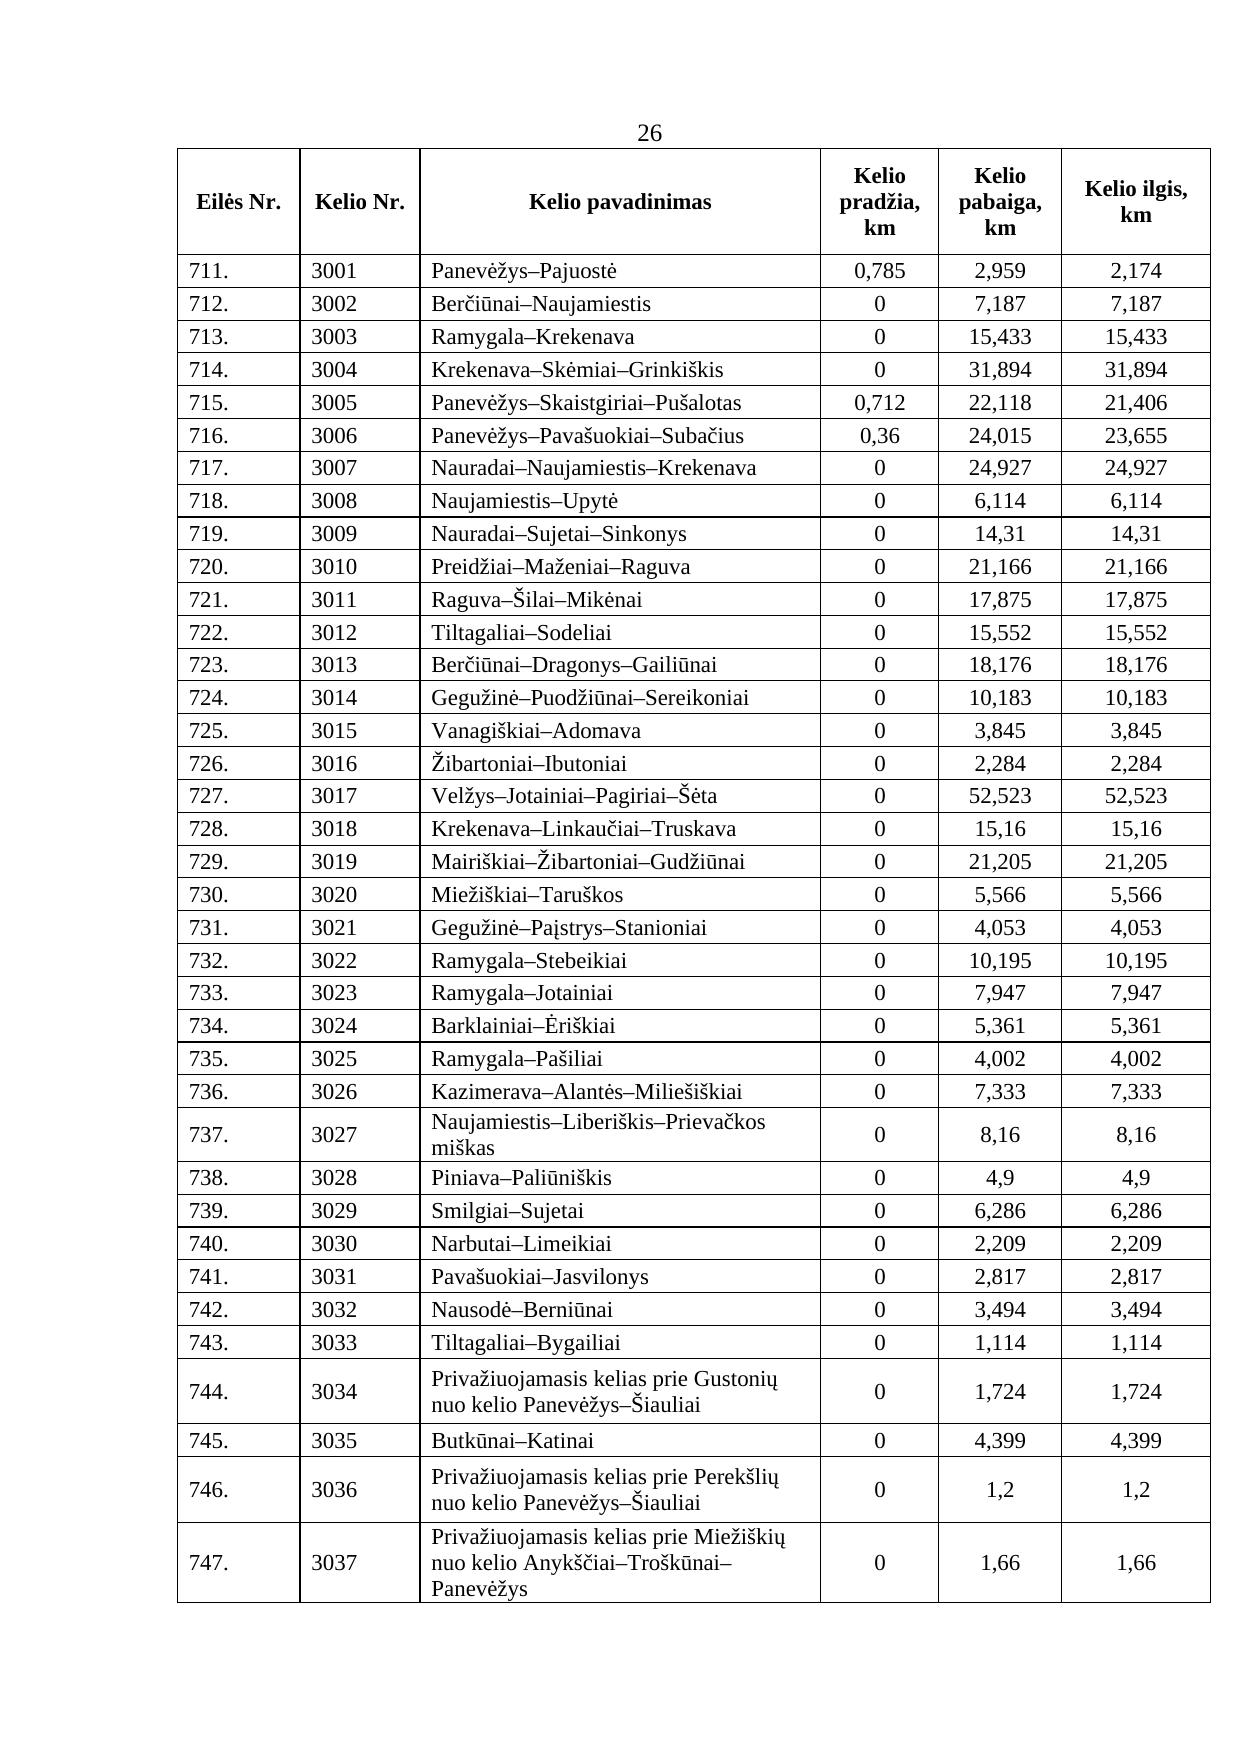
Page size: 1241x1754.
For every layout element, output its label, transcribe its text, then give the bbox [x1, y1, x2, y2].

table_cell 1,724 [1062, 1359, 1210, 1423]
table_cell 21,406 [1062, 386, 1210, 418]
table_cell 2,817 [939, 1260, 1061, 1292]
table_cell 736. [178, 1075, 299, 1107]
table_cell 3008 [301, 485, 419, 516]
table_cell 3037 [301, 1523, 419, 1602]
table_cell 0 [821, 550, 938, 582]
table_cell 31,894 [939, 353, 1061, 385]
table_cell 18,176 [1062, 649, 1210, 680]
table_cell 7,187 [1062, 288, 1210, 319]
table_cell Gegužinė–Puodžiūnai–Sereikoniai [421, 681, 820, 713]
table_cell 2,209 [1062, 1228, 1210, 1259]
table_cell 713. [178, 321, 299, 352]
table_cell 719. [178, 518, 299, 549]
table_cell 3,845 [939, 714, 1061, 746]
table_cell 735. [178, 1043, 299, 1074]
table_cell Ramygala–Krekenava [421, 321, 820, 352]
table_cell 0 [821, 353, 938, 385]
table_cell Berčiūnai–Dragonys–Gailiūnai [421, 649, 820, 680]
table_cell Žibartoniai–Ibutoniai [421, 747, 820, 779]
table_cell Privažiuojamasis kelias prie Gustonių nuo kelio Panevėžys–Šiauliai [421, 1359, 820, 1423]
table_cell 3001 [301, 255, 419, 287]
table_cell 0,36 [821, 419, 938, 451]
table_cell 21,205 [1062, 846, 1210, 877]
table_cell Pavašuokiai–Jasvilonys [421, 1260, 820, 1292]
table_cell Gegužinė–Paįstrys–Stanioniai [421, 911, 820, 943]
table_cell 1,114 [1062, 1326, 1210, 1358]
table_cell 7,947 [939, 977, 1061, 1008]
table_cell 1,2 [1062, 1457, 1210, 1522]
table_cell 3011 [301, 583, 419, 615]
table_cell 3004 [301, 353, 419, 385]
table_cell 52,523 [1062, 780, 1210, 812]
table_cell 0 [821, 780, 938, 812]
table_cell 3018 [301, 813, 419, 844]
table_cell 0,785 [821, 255, 938, 287]
table_cell 3033 [301, 1326, 419, 1358]
table_cell 4,9 [1062, 1162, 1210, 1193]
table_cell 3034 [301, 1359, 419, 1423]
table_cell 15,552 [1062, 616, 1210, 648]
table_cell 10,195 [1062, 944, 1210, 976]
table_cell Piniava–Paliūniškis [421, 1162, 820, 1193]
table_cell 22,118 [939, 386, 1061, 418]
table_cell 15,433 [1062, 321, 1210, 352]
table_cell 0 [821, 1162, 938, 1193]
table_cell 15,552 [939, 616, 1061, 648]
table_cell 6,286 [939, 1195, 1061, 1226]
table_cell 742. [178, 1293, 299, 1325]
table_cell 10,195 [939, 944, 1061, 976]
table_cell 1,66 [939, 1523, 1061, 1602]
table_cell 724. [178, 681, 299, 713]
table_cell 3023 [301, 977, 419, 1008]
table_cell Ramygala–Stebeikiai [421, 944, 820, 976]
table_cell 3029 [301, 1195, 419, 1226]
table_header Kelio pabaiga, km [939, 149, 1061, 254]
table_cell 3009 [301, 518, 419, 549]
table_cell 1,114 [939, 1326, 1061, 1358]
table_cell 0 [821, 714, 938, 746]
table_cell 731. [178, 911, 299, 943]
table_cell 3027 [301, 1108, 419, 1161]
table_cell Panevėžys–Skaistgiriai–Pušalotas [421, 386, 820, 418]
table_header Kelio pavadinimas [421, 149, 820, 254]
table_cell 3002 [301, 288, 419, 319]
table_cell 733. [178, 977, 299, 1008]
table_cell 1,2 [939, 1457, 1061, 1522]
table_cell 718. [178, 485, 299, 516]
table_cell 4,9 [939, 1162, 1061, 1193]
table_cell Velžys–Jotainiai–Pagiriai–Šėta [421, 780, 820, 812]
table_cell 15,16 [1062, 813, 1210, 844]
table_cell Smilgiai–Sujetai [421, 1195, 820, 1226]
table_cell 4,053 [939, 911, 1061, 943]
table_cell 7,947 [1062, 977, 1210, 1008]
table_cell Raguva–Šilai–Mikėnai [421, 583, 820, 615]
table_cell 714. [178, 353, 299, 385]
table_cell 3026 [301, 1075, 419, 1107]
table_cell 7,187 [939, 288, 1061, 319]
table_cell 5,566 [1062, 878, 1210, 910]
table_cell 52,523 [939, 780, 1061, 812]
table_cell 18,176 [939, 649, 1061, 680]
table_cell 711. [178, 255, 299, 287]
table_cell 0 [821, 878, 938, 910]
table_cell 739. [178, 1195, 299, 1226]
table_cell 745. [178, 1424, 299, 1456]
table_cell 6,114 [1062, 485, 1210, 516]
table_cell Krekenava–Skėmiai–Grinkiškis [421, 353, 820, 385]
table_cell 0 [821, 1457, 938, 1522]
table_cell 3017 [301, 780, 419, 812]
table_cell 3006 [301, 419, 419, 451]
table_cell 0 [821, 1010, 938, 1041]
table_cell 17,875 [1062, 583, 1210, 615]
table_cell 3013 [301, 649, 419, 680]
table_cell Nausodė–Berniūnai [421, 1293, 820, 1325]
table_cell Panevėžys–Pavašuokiai–Subačius [421, 419, 820, 451]
table_cell Ramygala–Jotainiai [421, 977, 820, 1008]
table_cell 6,286 [1062, 1195, 1210, 1226]
table_cell 14,31 [1062, 518, 1210, 549]
table_cell 3016 [301, 747, 419, 779]
table_cell 1,66 [1062, 1523, 1210, 1602]
table_cell 0 [821, 321, 938, 352]
table_cell 0 [821, 485, 938, 516]
table_cell 728. [178, 813, 299, 844]
table_header Eilės Nr. [178, 149, 299, 254]
table_cell 740. [178, 1228, 299, 1259]
table_cell 734. [178, 1010, 299, 1041]
table_cell 3022 [301, 944, 419, 976]
table_cell 741. [178, 1260, 299, 1292]
table_cell 729. [178, 846, 299, 877]
table_cell Mairiškiai–Žibartoniai–Gudžiūnai [421, 846, 820, 877]
table_cell 17,875 [939, 583, 1061, 615]
table_cell 738. [178, 1162, 299, 1193]
table_cell 3036 [301, 1457, 419, 1522]
table_cell 0 [821, 1195, 938, 1226]
table_cell 3012 [301, 616, 419, 648]
table_cell 0 [821, 1260, 938, 1292]
table_cell 6,114 [939, 485, 1061, 516]
table_cell Panevėžys–Pajuostė [421, 255, 820, 287]
table_cell 7,333 [1062, 1075, 1210, 1107]
table_cell 0 [821, 911, 938, 943]
table_cell 3014 [301, 681, 419, 713]
table_cell 0 [821, 747, 938, 779]
table_cell 3035 [301, 1424, 419, 1456]
table_cell 732. [178, 944, 299, 976]
table_cell 3,845 [1062, 714, 1210, 746]
table_cell 3028 [301, 1162, 419, 1193]
table_cell 4,002 [939, 1043, 1061, 1074]
table_cell Privažiuojamasis kelias prie Miežiškių nuo kelio Anykščiai–Troškūnai–Panevėžys [421, 1523, 820, 1602]
table_cell 744. [178, 1359, 299, 1423]
table_cell Miežiškiai–Taruškos [421, 878, 820, 910]
table_cell Nauradai–Naujamiestis–Krekenava [421, 452, 820, 483]
table_cell 2,209 [939, 1228, 1061, 1259]
table_cell Krekenava–Linkaučiai–Truskava [421, 813, 820, 844]
table_cell 3,494 [939, 1293, 1061, 1325]
table_cell 23,655 [1062, 419, 1210, 451]
table_cell 743. [178, 1326, 299, 1358]
table_cell 0 [821, 1075, 938, 1107]
table_cell 712. [178, 288, 299, 319]
table_cell Barklainiai–Ėriškiai [421, 1010, 820, 1041]
table_cell 10,183 [939, 681, 1061, 713]
table_cell 4,053 [1062, 911, 1210, 943]
table_cell 5,361 [1062, 1010, 1210, 1041]
table_cell 725. [178, 714, 299, 746]
table_cell 0 [821, 583, 938, 615]
table_cell 0 [821, 518, 938, 549]
table_cell Preidžiai–Maženiai–Raguva [421, 550, 820, 582]
table_cell 2,959 [939, 255, 1061, 287]
table_cell 3021 [301, 911, 419, 943]
table_cell 715. [178, 386, 299, 418]
table_cell 0 [821, 977, 938, 1008]
table_cell 0 [821, 1043, 938, 1074]
table_cell 0 [821, 452, 938, 483]
table_cell 3005 [301, 386, 419, 418]
table_cell 2,284 [939, 747, 1061, 779]
table_cell 720. [178, 550, 299, 582]
table_cell 24,015 [939, 419, 1061, 451]
table_cell 3003 [301, 321, 419, 352]
table_cell 0 [821, 1523, 938, 1602]
table_cell Naujamiestis–Liberiškis–Prievačkos miškas [421, 1108, 820, 1161]
table_cell 0 [821, 846, 938, 877]
table_cell 3015 [301, 714, 419, 746]
table_cell 0 [821, 1228, 938, 1259]
table_cell 21,205 [939, 846, 1061, 877]
table_cell 746. [178, 1457, 299, 1522]
table_cell 0 [821, 681, 938, 713]
table_cell 24,927 [939, 452, 1061, 483]
table_cell 5,566 [939, 878, 1061, 910]
table_cell 21,166 [939, 550, 1061, 582]
table_cell 8,16 [939, 1108, 1061, 1161]
table_cell 721. [178, 583, 299, 615]
table_cell 7,333 [939, 1075, 1061, 1107]
table_cell 15,16 [939, 813, 1061, 844]
table_header Kelio pradžia, km [821, 149, 938, 254]
table_cell 0 [821, 1359, 938, 1423]
table_cell 4,002 [1062, 1043, 1210, 1074]
table_cell 3032 [301, 1293, 419, 1325]
table_cell Tiltagaliai–Sodeliai [421, 616, 820, 648]
table_cell 4,399 [1062, 1424, 1210, 1456]
table_cell 730. [178, 878, 299, 910]
table_cell 3024 [301, 1010, 419, 1041]
table_cell 3031 [301, 1260, 419, 1292]
table_cell 2,284 [1062, 747, 1210, 779]
table_cell 1,724 [939, 1359, 1061, 1423]
table_cell 3010 [301, 550, 419, 582]
table_cell 2,817 [1062, 1260, 1210, 1292]
table_cell 3020 [301, 878, 419, 910]
table_cell 0 [821, 813, 938, 844]
table_cell 3025 [301, 1043, 419, 1074]
table_cell 0 [821, 944, 938, 976]
table_cell 10,183 [1062, 681, 1210, 713]
table_cell 0,712 [821, 386, 938, 418]
table_cell 8,16 [1062, 1108, 1210, 1161]
table_cell 21,166 [1062, 550, 1210, 582]
table_header Kelio ilgis, km [1062, 149, 1210, 254]
table_cell Ramygala–Pašiliai [421, 1043, 820, 1074]
table_cell 0 [821, 1424, 938, 1456]
table_cell 747. [178, 1523, 299, 1602]
table_header Kelio Nr. [301, 149, 419, 254]
table_cell 5,361 [939, 1010, 1061, 1041]
table_cell Tiltagaliai–Bygailiai [421, 1326, 820, 1358]
table_cell 716. [178, 419, 299, 451]
table_cell 14,31 [939, 518, 1061, 549]
table_cell Naujamiestis–Upytė [421, 485, 820, 516]
table_cell 737. [178, 1108, 299, 1161]
table_cell 31,894 [1062, 353, 1210, 385]
table_cell 0 [821, 1108, 938, 1161]
table_cell 723. [178, 649, 299, 680]
table_cell 0 [821, 1326, 938, 1358]
table_cell 0 [821, 616, 938, 648]
table_cell Privažiuojamasis kelias prie Perekšlių nuo kelio Panevėžys–Šiauliai [421, 1457, 820, 1522]
table_cell 727. [178, 780, 299, 812]
table_cell Butkūnai–Katinai [421, 1424, 820, 1456]
table_cell 24,927 [1062, 452, 1210, 483]
table_cell 3030 [301, 1228, 419, 1259]
table_cell 4,399 [939, 1424, 1061, 1456]
table_cell 722. [178, 616, 299, 648]
table_cell Nauradai–Sujetai–Sinkonys [421, 518, 820, 549]
table_cell 2,174 [1062, 255, 1210, 287]
table_cell 3019 [301, 846, 419, 877]
table_cell 3,494 [1062, 1293, 1210, 1325]
table_cell 0 [821, 288, 938, 319]
table_cell Berčiūnai–Naujamiestis [421, 288, 820, 319]
table_cell 717. [178, 452, 299, 483]
table_cell Vanagiškiai–Adomava [421, 714, 820, 746]
table_cell Kazimerava–Alantės–Miliešiškiai [421, 1075, 820, 1107]
table_cell Narbutai–Limeikiai [421, 1228, 820, 1259]
table_cell 3007 [301, 452, 419, 483]
table_cell 0 [821, 649, 938, 680]
table_cell 0 [821, 1293, 938, 1325]
table_cell 15,433 [939, 321, 1061, 352]
table_cell 726. [178, 747, 299, 779]
